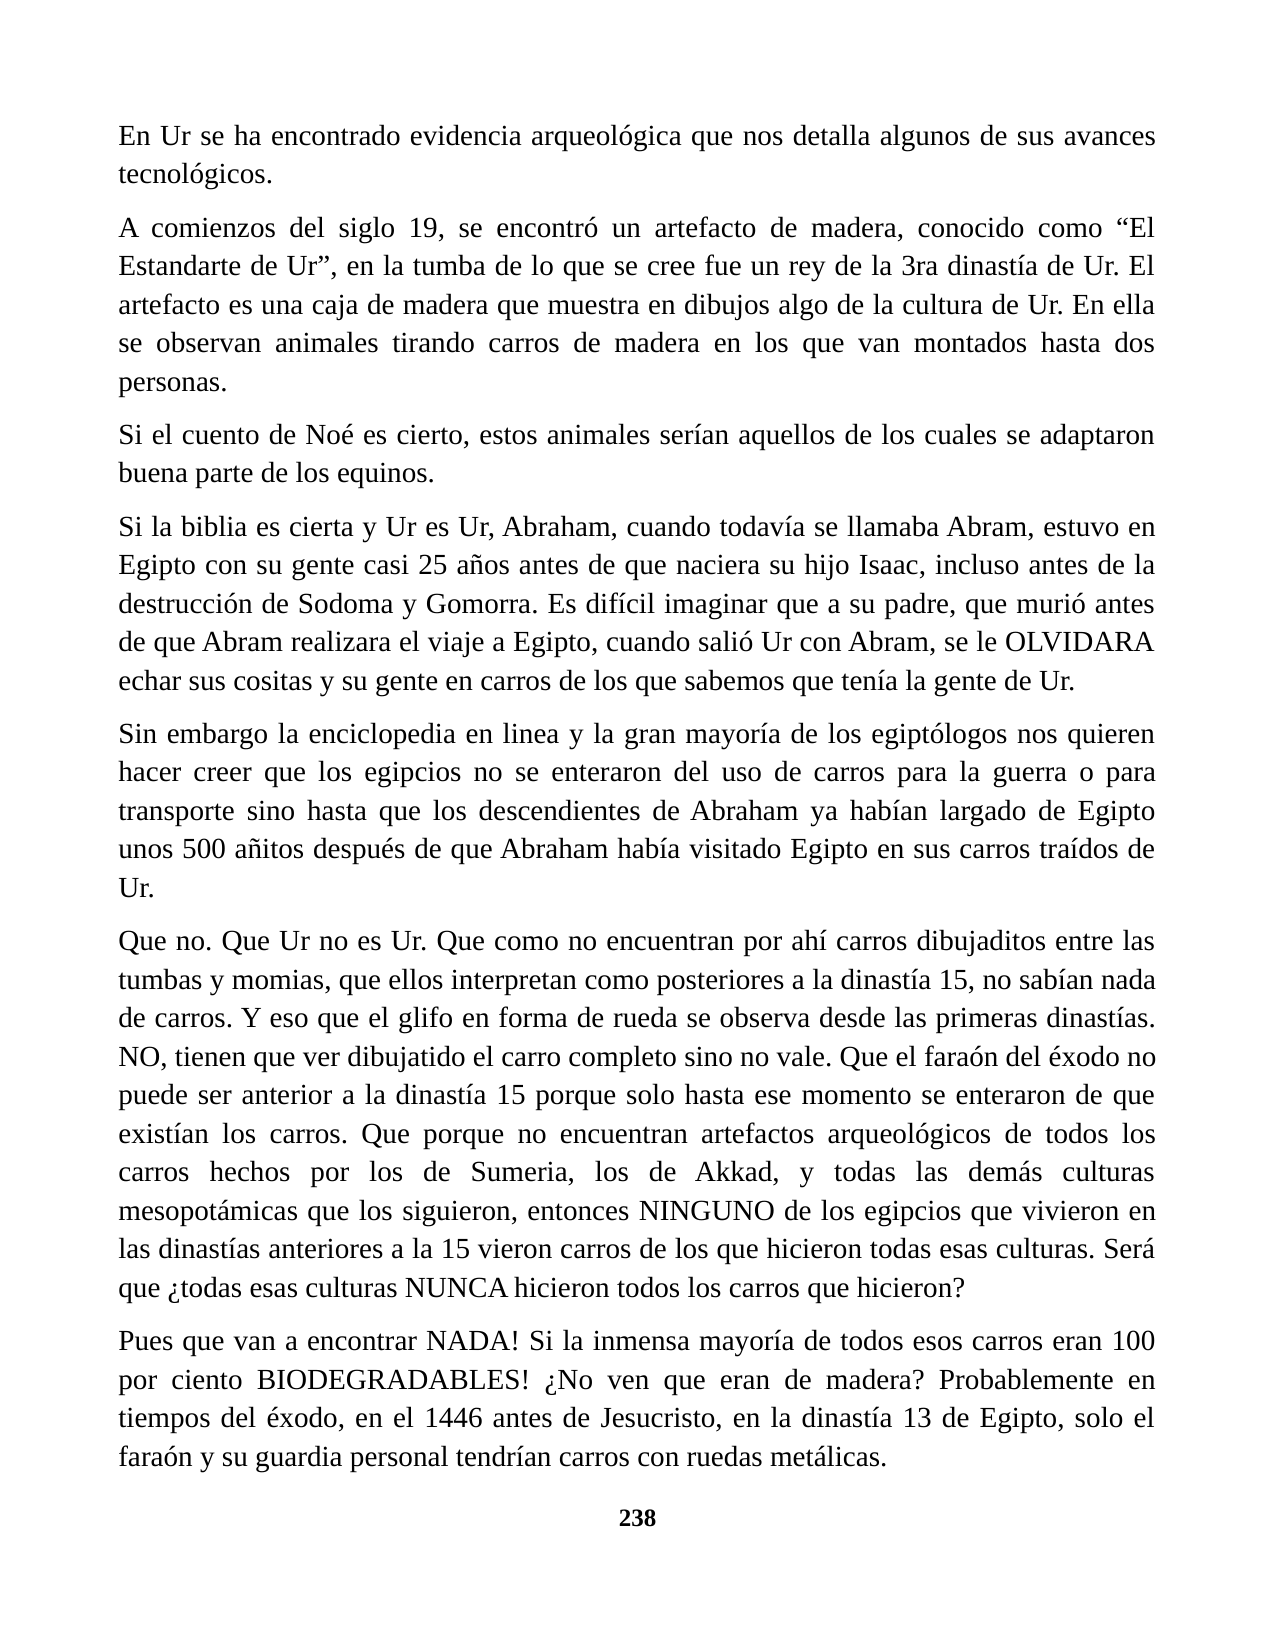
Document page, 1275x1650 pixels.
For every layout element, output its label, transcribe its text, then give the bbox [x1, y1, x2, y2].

text En Ur se ha encontrado evidencia arqueológica que nos detalla algunos de sus avances tecnológicos. [118, 118, 1157, 190]
text Si la biblia es cierta y Ur es Ur, Abraham, cuando todavía se llamaba Abram, estuvo en Egipto con su gente casi 25 años antes de que naciera su hijo Isaac, incluso antes de la destrucción de Sodoma y Gomorra. Es difícil imaginar que a su padre, que murió antes de que Abram realizara el viaje a Egipto, cuando salió Ur con Abram, se le OLVIDARA echar sus cositas y su gente en carros de los que sabemos que tenía la gente de Ur. [118, 509, 1157, 696]
text Sin embargo la enciclopedia en linea y la gran mayoría de los egiptólogos nos quieren hacer creer que los egipcios no se enteraron del uso de carros para la guerra o para transporte sino hasta que los descendientes de Abraham ya habían largado de Egipto unos 500 añitos después de que Abraham había visitado Egipto en sus carros traídos de Ur. [118, 716, 1157, 904]
text Que no. Que Ur no es Ur. Que como no encuentran por ahí carros dibujaditos entre las tumbas y momias, que ellos interpretan como posteriores a la dinastía 15, no sabían nada de carros. Y eso que el glifo en forma de rueda se observa desde las primeras dinastías. NO, tienen que ver dibujatido el carro completo sino no vale. Que el faraón del éxodo no puede ser anterior a la dinastía 15 porque solo hasta ese momento se enteraron de que existían los carros. Que porque no encuentran artefactos arqueológicos de todos los carros hechos por los de Sumeria, los de Akkad, y todas las demás culturas mesopotámicas que los siguieron, entonces NINGUNO de los egipcios que vivieron en las dinastías anteriores a la 15 vieron carros de los que hicieron todas esas culturas. Será que ¿todas esas culturas NUNCA hicieron todos los carros que hicieron? [118, 923, 1157, 1304]
text A comienzos del siglo 19, se encontró un artefacto de madera, conocido como “El Estandarte de Ur”, en la tumba de lo que se cree fue un rey de la 3ra dinastía de Ur. El artefacto es una caja de madera que muestra en dibujos algo de la cultura de Ur. En ella se observan animales tirando carros de madera en los que van montados hasta dos personas. [118, 210, 1157, 397]
text Si el cuento de Noé es cierto, estos animales serían aquellos de los cuales se adaptaron buena parte de los equinos. [118, 417, 1157, 489]
text Pues que van a encontrar NADA! Si la inmensa mayoría de todos esos carros eran 100 por ciento BIODEGRADABLES! ¿No ven que eran de madera? Probablemente en tiempos del éxodo, en el 1446 antes de Jesucristo, en la dinastía 13 de Egipto, solo el faraón y su guardia personal tendrían carros con ruedas metálicas. [118, 1323, 1157, 1472]
